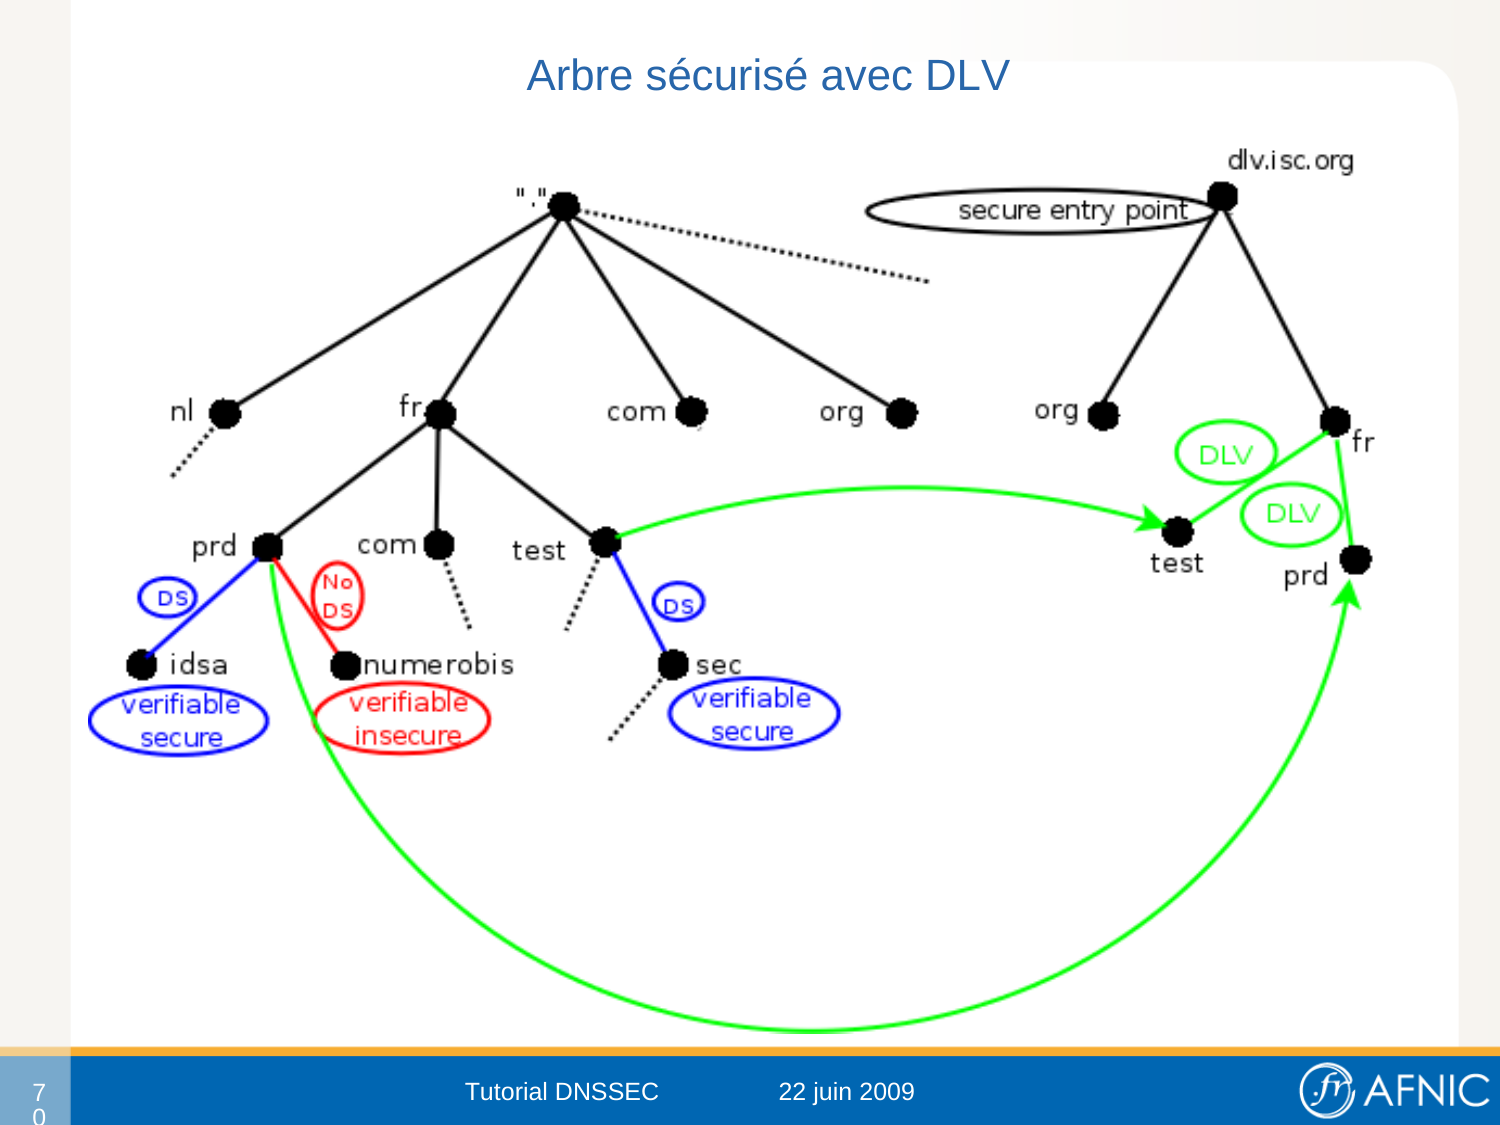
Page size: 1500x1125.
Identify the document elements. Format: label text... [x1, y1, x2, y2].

picture [35, 1110, 43, 1124]
title Arbre sécurisé avec DLV [112, 12, 1425, 138]
picture [0, 0, 1500, 1125]
